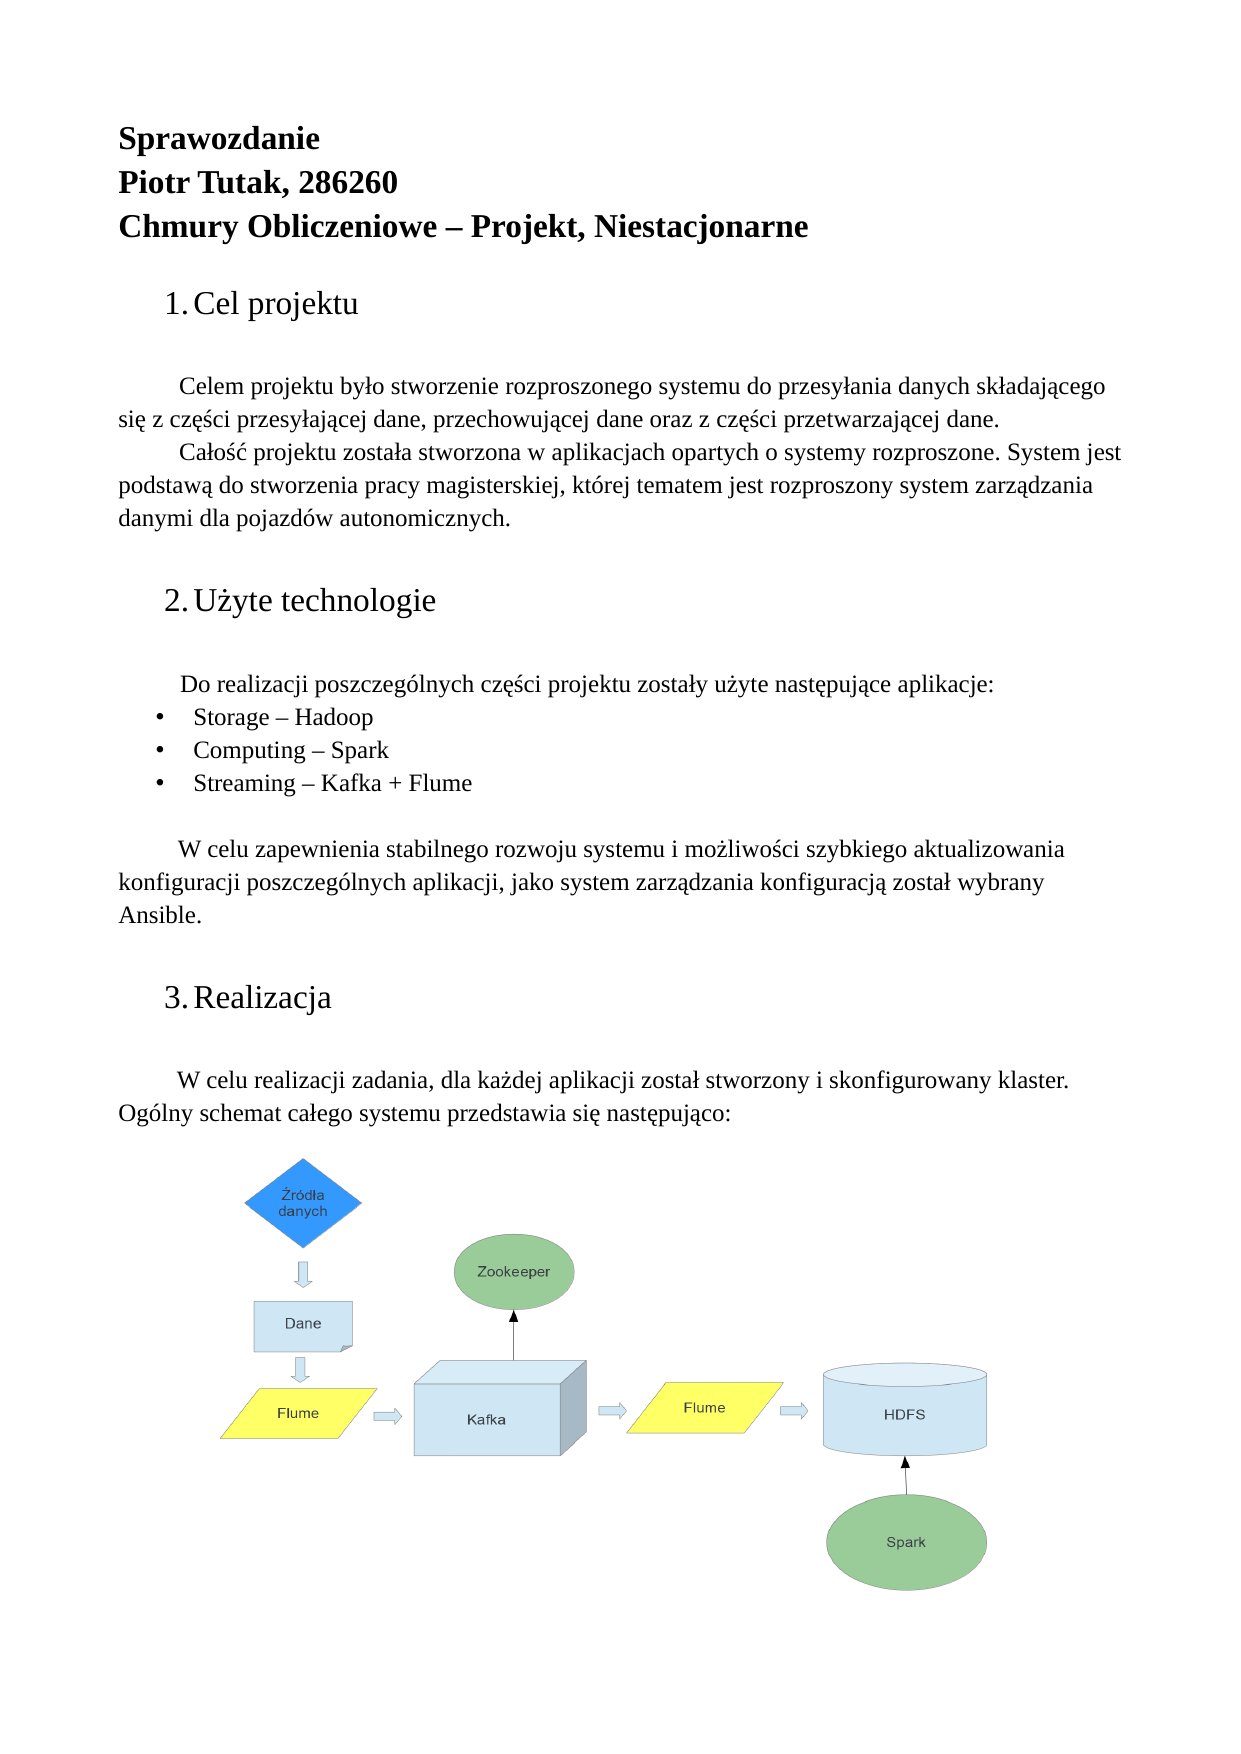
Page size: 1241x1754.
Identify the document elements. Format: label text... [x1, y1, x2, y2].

list Cel projektu [156, 283, 1122, 322]
text Chmury Obliczeniowe – Projekt, Niestacjonarne [118, 206, 1122, 244]
list Streaming – Kafka + Flume [156, 768, 1122, 797]
list Użyte technologie [156, 581, 1122, 619]
list Storage – Hadoop [156, 702, 1122, 731]
text W celu realizacji zadania, dla każdej aplikacji został stworzony i skonfigurowany klaster. Ogólny schemat całego systemu przedstawia się następująco: [118, 1065, 1122, 1127]
list Computing – Spark [156, 735, 1122, 763]
text Sprawozdanie [118, 118, 1122, 156]
list Realizacja [156, 977, 1122, 1015]
text W celu zapewnienia stabilnego rozwoju systemu i możliwości szybkiego aktualizowania konfiguracji poszczególnych aplikacji, jako system zarządzania konfiguracją został wybrany Ansible. [118, 834, 1122, 929]
text Całość projektu została stworzona w aplikacjach opartych o systemy rozproszone. System jest podstawą do stworzenia pracy magisterskiej, której tematem jest rozproszony system zarządzania danymi dla pojazdów autonomicznych. [118, 437, 1122, 532]
text Do realizacji poszczególnych części projektu zostały użyte następujące aplikacje: [118, 669, 1122, 697]
text Piotr Tutak, 286260 [118, 162, 1122, 201]
picture [211, 1149, 1004, 1619]
text Celem projektu było stworzenie rozproszonego systemu do przesyłania danych składającego się z części przesyłającej dane, przechowującej dane oraz z części przetwarzającej dane. [118, 371, 1122, 433]
